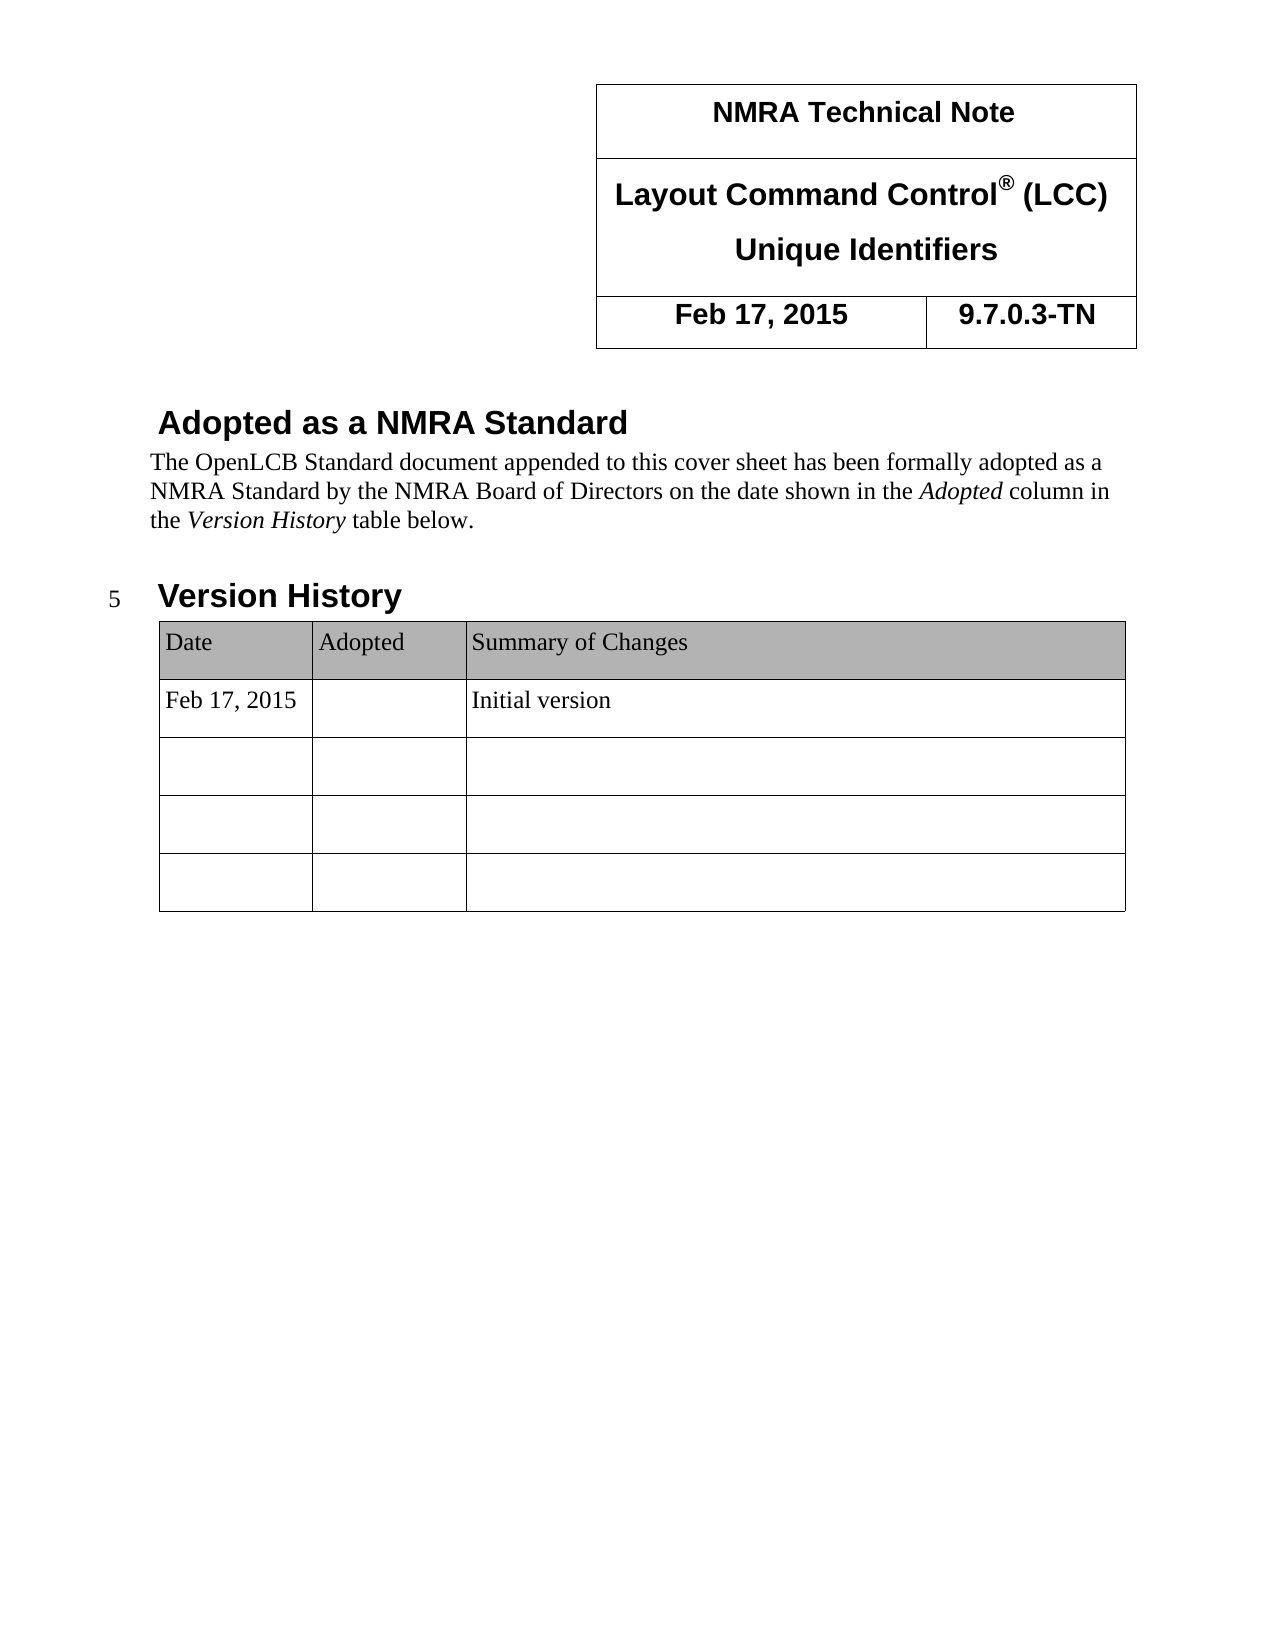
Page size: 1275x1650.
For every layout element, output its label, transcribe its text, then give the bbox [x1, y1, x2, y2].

table_cell [467, 854, 1125, 911]
table_cell [313, 738, 466, 795]
table_cell [467, 738, 1125, 795]
table_cell Initial version [467, 680, 1125, 737]
table_cell [313, 854, 466, 911]
table_header Date [160, 622, 312, 679]
subtitle Version History [112, 576, 1125, 615]
table_cell [313, 796, 466, 853]
table_header Adopted [313, 622, 466, 679]
table_cell [467, 796, 1125, 853]
subtitle Adopted as a NMRA Standard [112, 403, 1125, 441]
table_header Summary of Changes [467, 622, 1125, 679]
table_cell [160, 796, 312, 853]
table_cell [313, 680, 466, 737]
table_cell [160, 738, 312, 795]
table_cell Feb 17, 2015 [160, 680, 312, 737]
table_cell [160, 854, 312, 911]
text The OpenLCB Standard document appended to this cover sheet has been formally adopted as a NMRA Standard by the NMRA Board of Directors on the date shown in the Adopted column in the Version History table below. [150, 447, 1125, 534]
